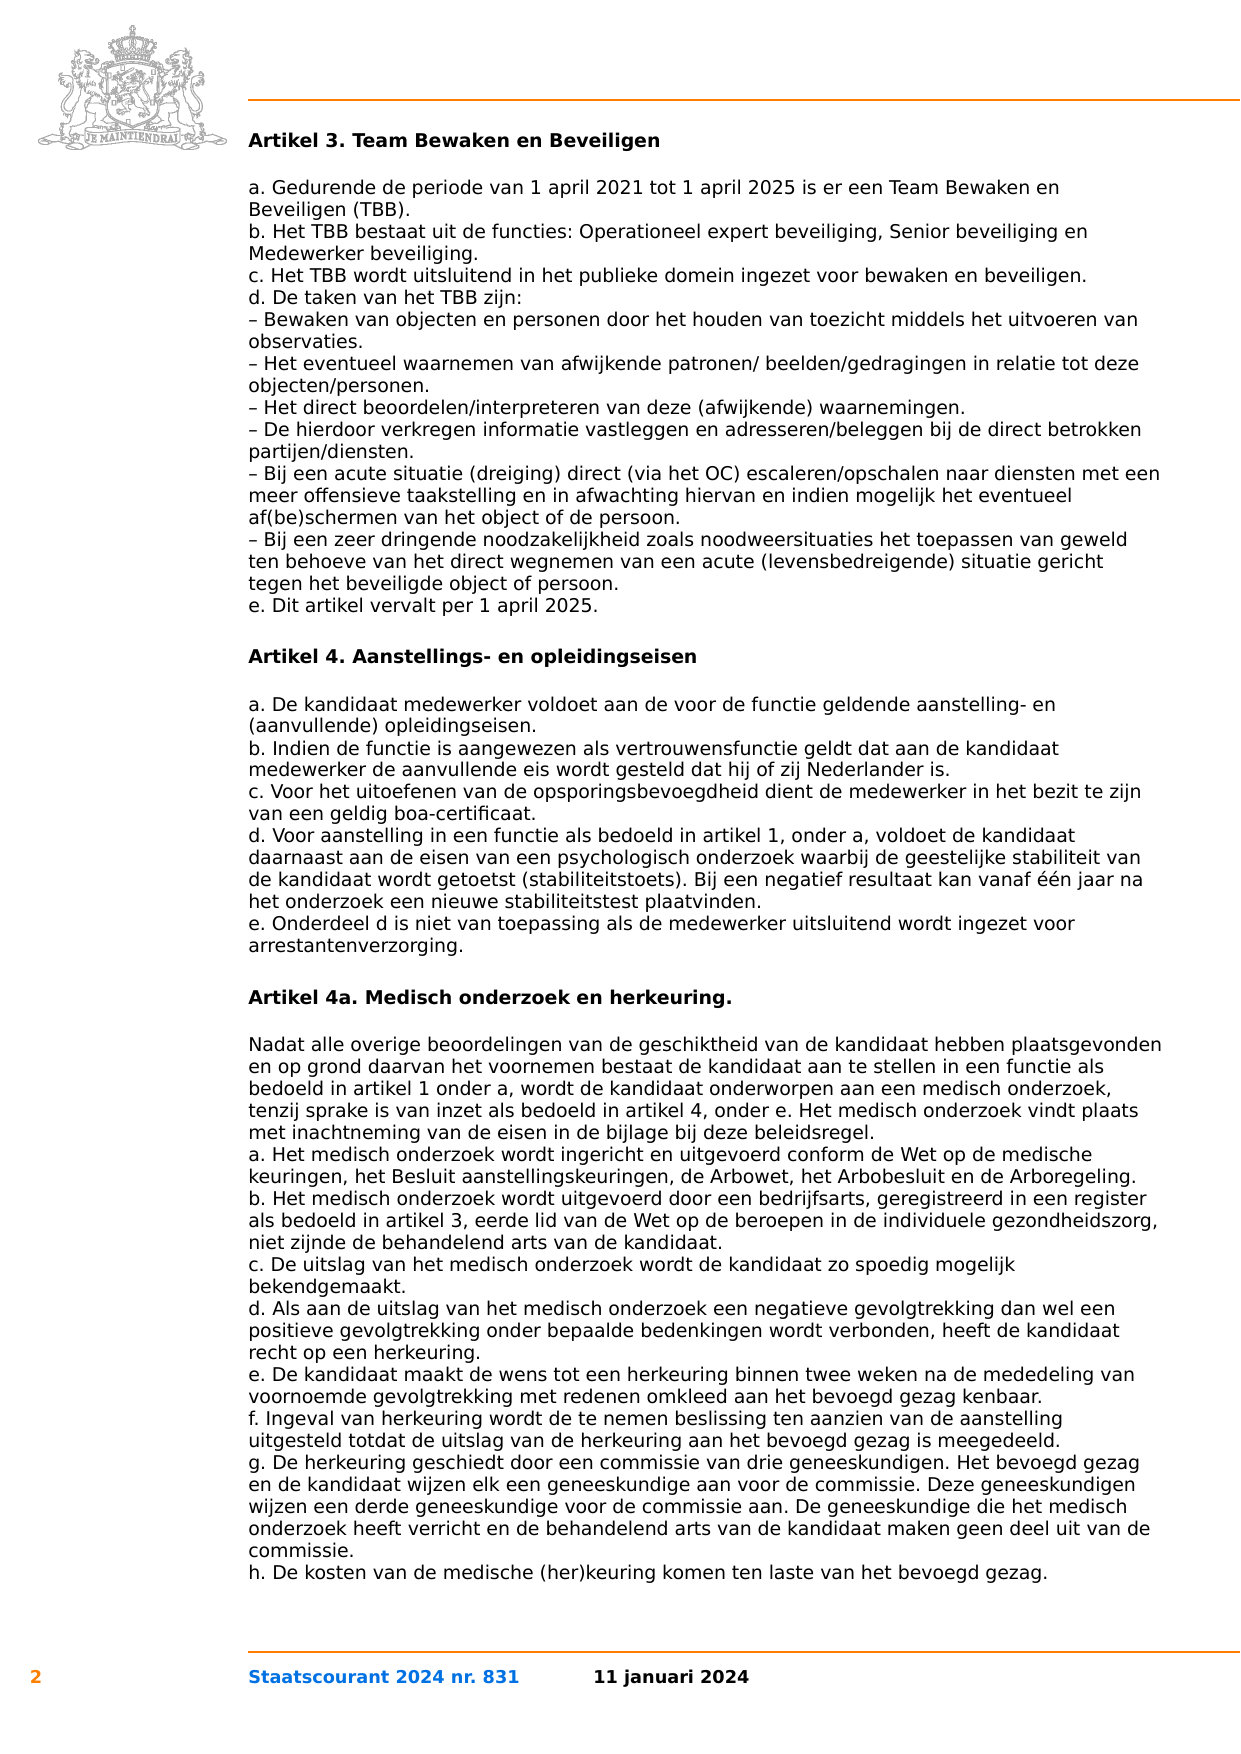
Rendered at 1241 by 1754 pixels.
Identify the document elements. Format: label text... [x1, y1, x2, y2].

text h. De kosten van de medische (her)keuring komen ten laste van het bevoegd gezag. [248, 1562, 1163, 1584]
text b. Indien de functie is aangewezen als vertrouwensfunctie geldt dat aan de kandidaat medewerker de aanvullende eis wordt gesteld dat hij of zij Nederlander is. [248, 737, 1163, 781]
subtitle Artikel 3. Team Bewaken en Beveiligen [248, 130, 1163, 152]
subtitle Artikel 4. Aanstellings- en opleidingseisen [248, 646, 1163, 668]
text a. Het medisch onderzoek wordt ingericht en uitgevoerd conform de Wet op de medische keuringen, het Besluit aanstellingskeuringen, de Arbowet, het Arbobesluit en de Arboregeling. [248, 1144, 1163, 1188]
text b. Het medisch onderzoek wordt uitgevoerd door een bedrijfsarts, geregistreerd in een register als bedoeld in artikel 3, eerde lid van de Wet op de beroepen in de individuele gezondheidszorg, niet zijnde de behandelend arts van de kandidaat. [248, 1188, 1163, 1254]
text e. Dit artikel vervalt per 1 april 2025. [248, 594, 1163, 616]
text – Bewaken van objecten en personen door het houden van toezicht middels het uitvoeren van observaties. [248, 309, 1163, 353]
text – De hierdoor verkregen informatie vastleggen en adresseren/beleggen bij de direct betrokken partijen/diensten. [248, 419, 1163, 463]
text g. De herkeuring geschiedt door een commissie van drie geneeskundigen. Het bevoegd gezag en de kandidaat wijzen elk een geneeskundige aan voor de commissie. Deze geneeskundigen wijzen een derde geneeskundige voor de commissie aan. De geneeskundige die het medisch onderzoek heeft verricht en de behandelend arts van de kandidaat maken geen deel uit van de commissie. [248, 1452, 1163, 1562]
text e. Onderdeel d is niet van toepassing als de medewerker uitsluitend wordt ingezet voor arrestantenverzorging. [248, 913, 1163, 957]
text d. De taken van het TBB zijn: [248, 287, 1163, 309]
text – Bij een zeer dringende noodzakelijkheid zoals noodweersituaties het toepassen van geweld ten behoeve van het direct wegnemen van een acute (levensbedreigende) situatie gericht tegen het beveiligde object of persoon. [248, 528, 1163, 594]
text Nadat alle overige beoordelingen van de geschiktheid van de kandidaat hebben plaatsgevonden en op grond daarvan het voornemen bestaat de kandidaat aan te stellen in een functie als bedoeld in artikel 1 onder a, wordt de kandidaat onderworpen aan een medisch onderzoek, tenzij sprake is van inzet als bedoeld in artikel 4, onder e. Het medisch onderzoek vindt plaats met inachtneming van de eisen in de bijlage bij deze beleidsregel. [248, 1034, 1163, 1144]
subtitle Artikel 4a. Medisch onderzoek en herkeuring. [248, 987, 1163, 1009]
text a. Gedurende de periode van 1 april 2021 tot 1 april 2025 is er een Team Bewaken en Beveiligen (TBB). [248, 177, 1163, 221]
text – Het eventueel waarnemen van afwijkende patronen/ beelden/gedragingen in relatie tot deze objecten/personen. [248, 353, 1163, 397]
text d. Als aan de uitslag van het medisch onderzoek een negatieve gevolgtrekking dan wel een positieve gevolgtrekking onder bepaalde bedenkingen wordt verbonden, heeft de kandidaat recht op een herkeuring. [248, 1298, 1163, 1364]
text b. Het TBB bestaat uit de functies: Operationeel expert beveiliging, Senior beveiliging en Medewerker beveiliging. [248, 221, 1163, 265]
text a. De kandidaat medewerker voldoet aan de voor de functie geldende aanstelling- en (aanvullende) opleidingseisen. [248, 693, 1163, 737]
text f. Ingeval van herkeuring wordt de te nemen beslissing ten aanzien van de aanstelling uitgesteld totdat de uitslag van de herkeuring aan het bevoegd gezag is meegedeeld. [248, 1408, 1163, 1452]
text c. De uitslag van het medisch onderzoek wordt de kandidaat zo spoedig mogelijk bekendgemaakt. [248, 1254, 1163, 1298]
text – Het direct beoordelen/interpreteren van deze (afwijkende) waarnemingen. [248, 397, 1163, 419]
text d. Voor aanstelling in een functie als bedoeld in artikel 1, onder a, voldoet de kandidaat daarnaast aan de eisen van een psychologisch onderzoek waarbij de geestelijke stabiliteit van de kandidaat wordt getoetst (stabiliteitstoets). Bij een negatief resultaat kan vanaf één jaar na het onderzoek een nieuwe stabiliteitstest plaatvinden. [248, 825, 1163, 913]
text c. Voor het uitoefenen van de opsporingsbevoegdheid dient de medewerker in het bezit te zijn van een geldig boa-certificaat. [248, 781, 1163, 825]
picture [38, 25, 227, 150]
text – Bij een acute situatie (dreiging) direct (via het OC) escaleren/opschalen naar diensten met een meer offensieve taakstelling en in afwachting hiervan en indien mogelijk het eventueel af(be)schermen van het object of de persoon. [248, 463, 1163, 528]
text c. Het TBB wordt uitsluitend in het publieke domein ingezet voor bewaken en beveiligen. [248, 265, 1163, 287]
text e. De kandidaat maakt de wens tot een herkeuring binnen twee weken na de mededeling van voornoemde gevolgtrekking met redenen omkleed aan het bevoegd gezag kenbaar. [248, 1364, 1163, 1408]
